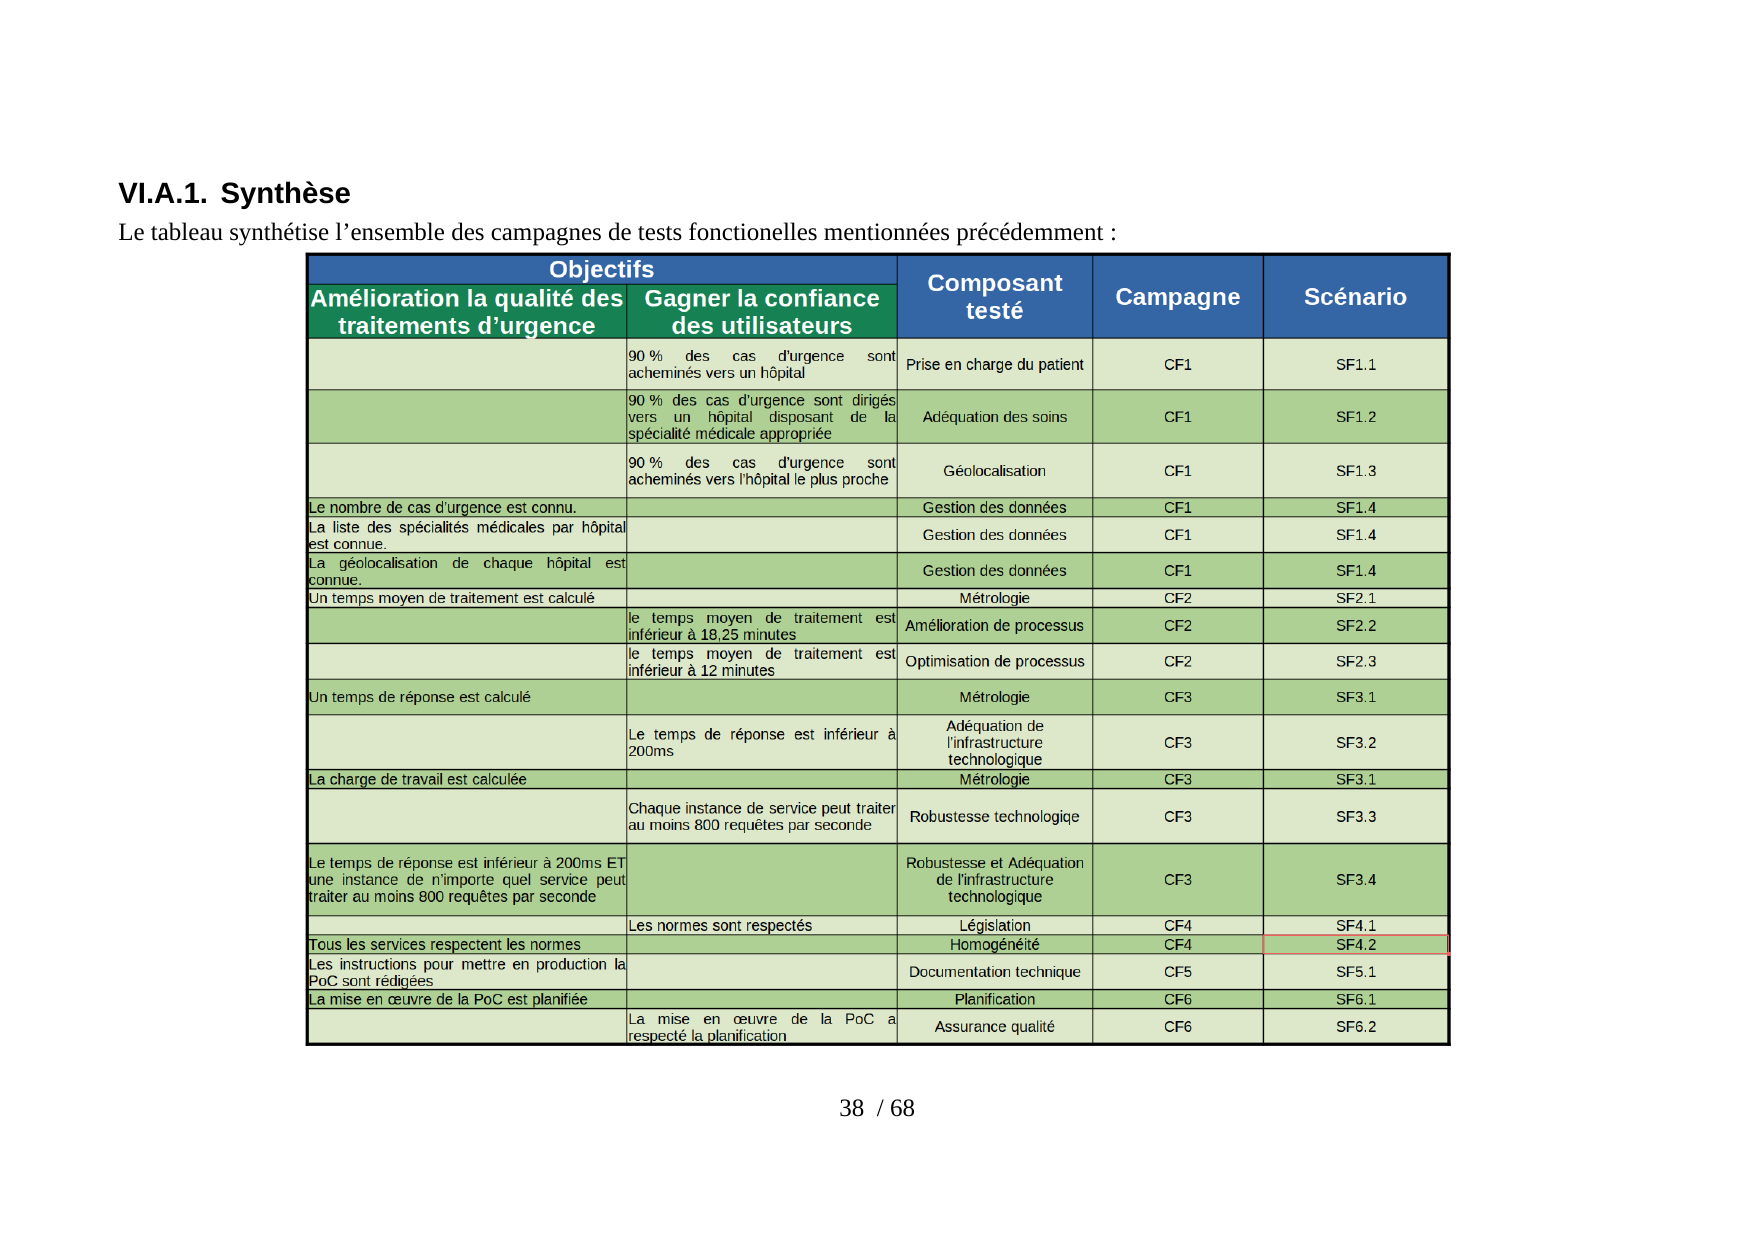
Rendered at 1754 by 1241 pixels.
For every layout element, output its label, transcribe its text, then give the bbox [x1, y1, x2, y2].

text Le tableau synthétise l’ensemble des campagnes de tests fonctionelles mentionnées précédemment : [118, 217, 1636, 245]
subtitle Synthèse [118, 176, 1636, 210]
picture [302, 249, 1452, 1049]
